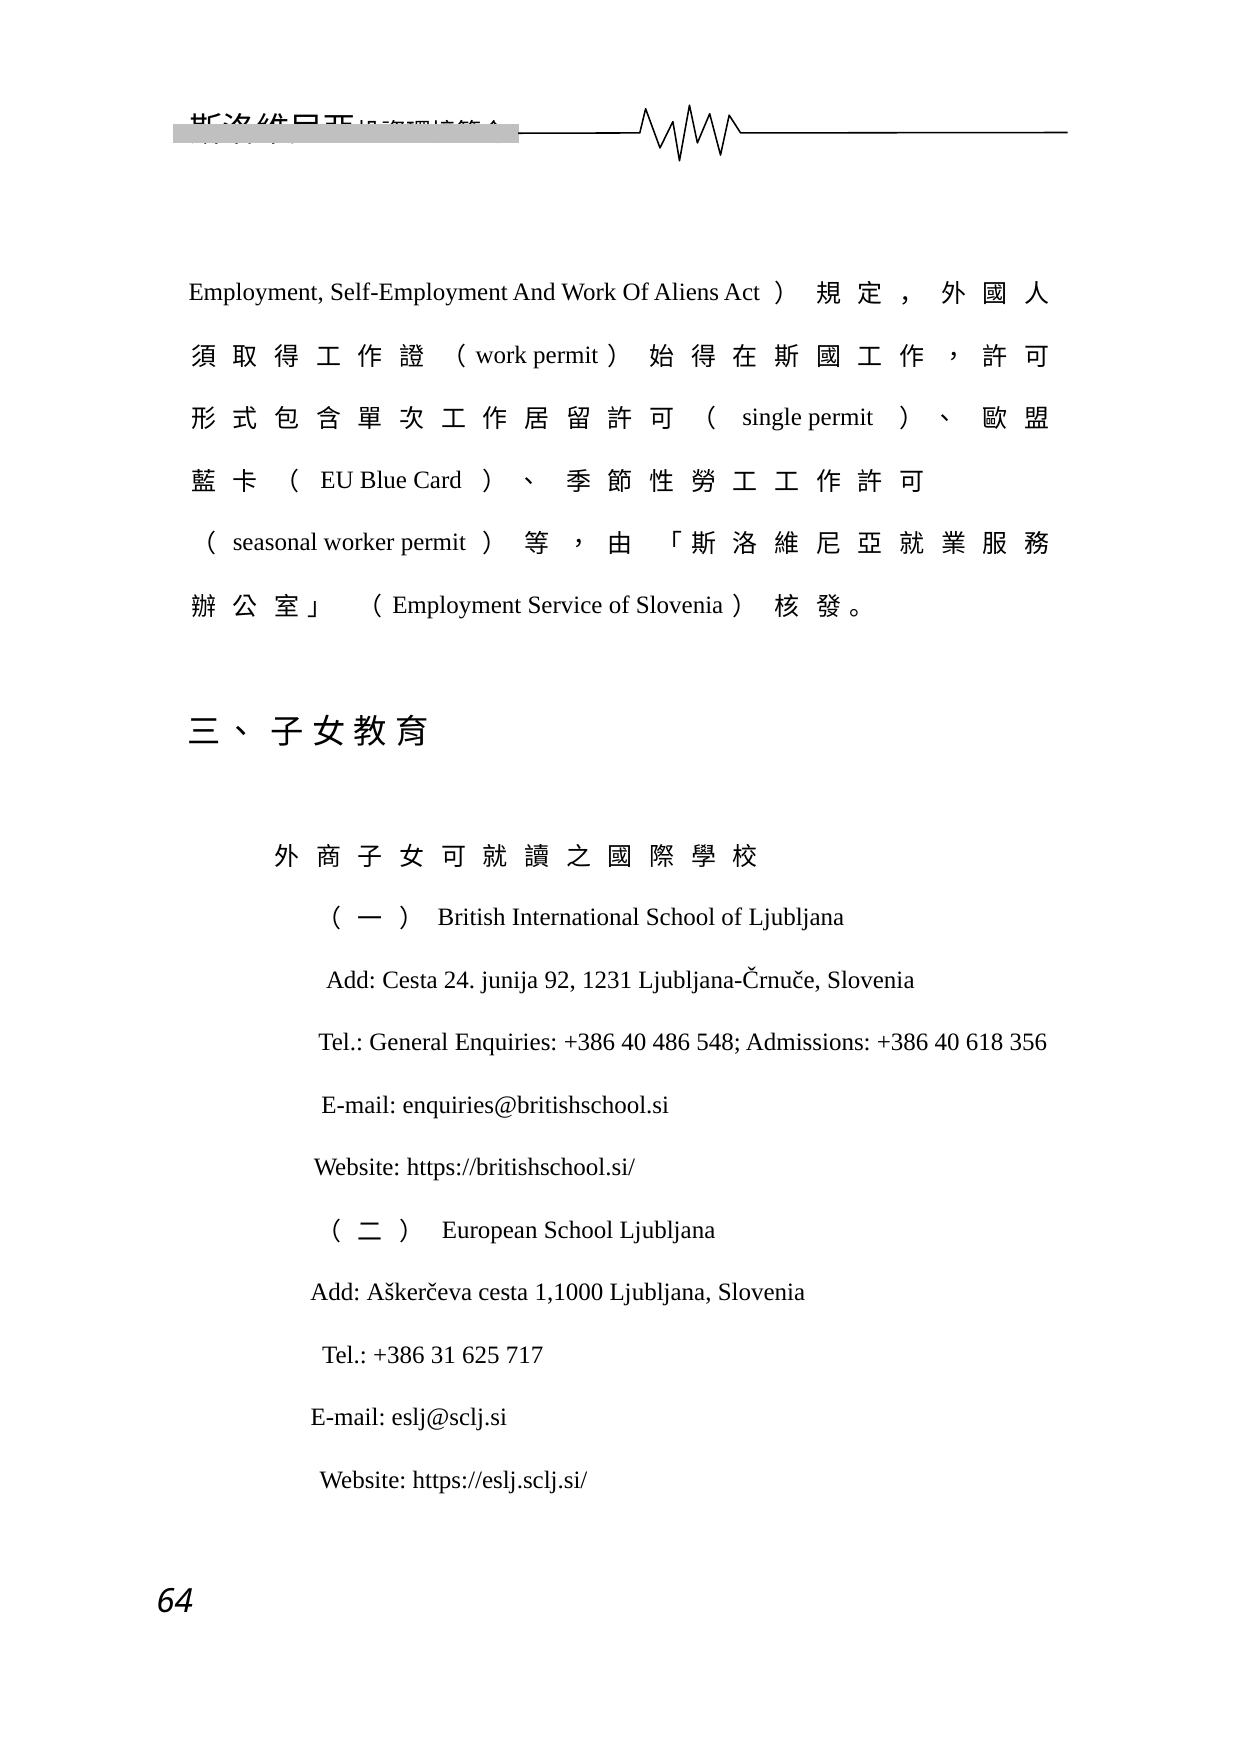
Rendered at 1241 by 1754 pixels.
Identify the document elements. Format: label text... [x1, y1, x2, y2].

text Tel.: General Enquiries: +386 40 486 548; Admissions: +386 40 618 356 [281, 1000, 1058, 1063]
text Add: Aškerčeva cesta 1,1000 Ljubljana, Slovenia [281, 1250, 1058, 1313]
text 三、子女教育 [183, 688, 1058, 750]
text 外商子女可就讀之國際學校 [183, 813, 1058, 875]
text E-mail: eslj@sclj.si [281, 1375, 1058, 1438]
text Employment, Self-Employment And Work Of Aliens Act）規定，外國人須取得工作證（work permit）始得在斯國工作，許可形式包含單次工作居留許可（single permit）、歐盟藍卡（EU Blue Card）、季節性勞工工作許可（seasonal worker permit）等，由「斯洛維尼亞就業服務辦公室」（Employment Service of Slovenia）核發。 [183, 250, 1058, 625]
text （一）British International School of Ljubljana [281, 875, 1058, 938]
text Website: https://eslj.sclj.si/ [281, 1438, 1058, 1500]
text Add: Cesta 24. junija 92, 1231 Ljubljana-Črnuče, Slovenia [281, 938, 1058, 1000]
text （二）European School Ljubljana [281, 1188, 1058, 1250]
text E-mail: enquiries@britishschool.si [281, 1063, 1058, 1125]
text Tel.: +386 31 625 717 [281, 1313, 1058, 1375]
text Website: https://britishschool.si/ [281, 1125, 1058, 1188]
